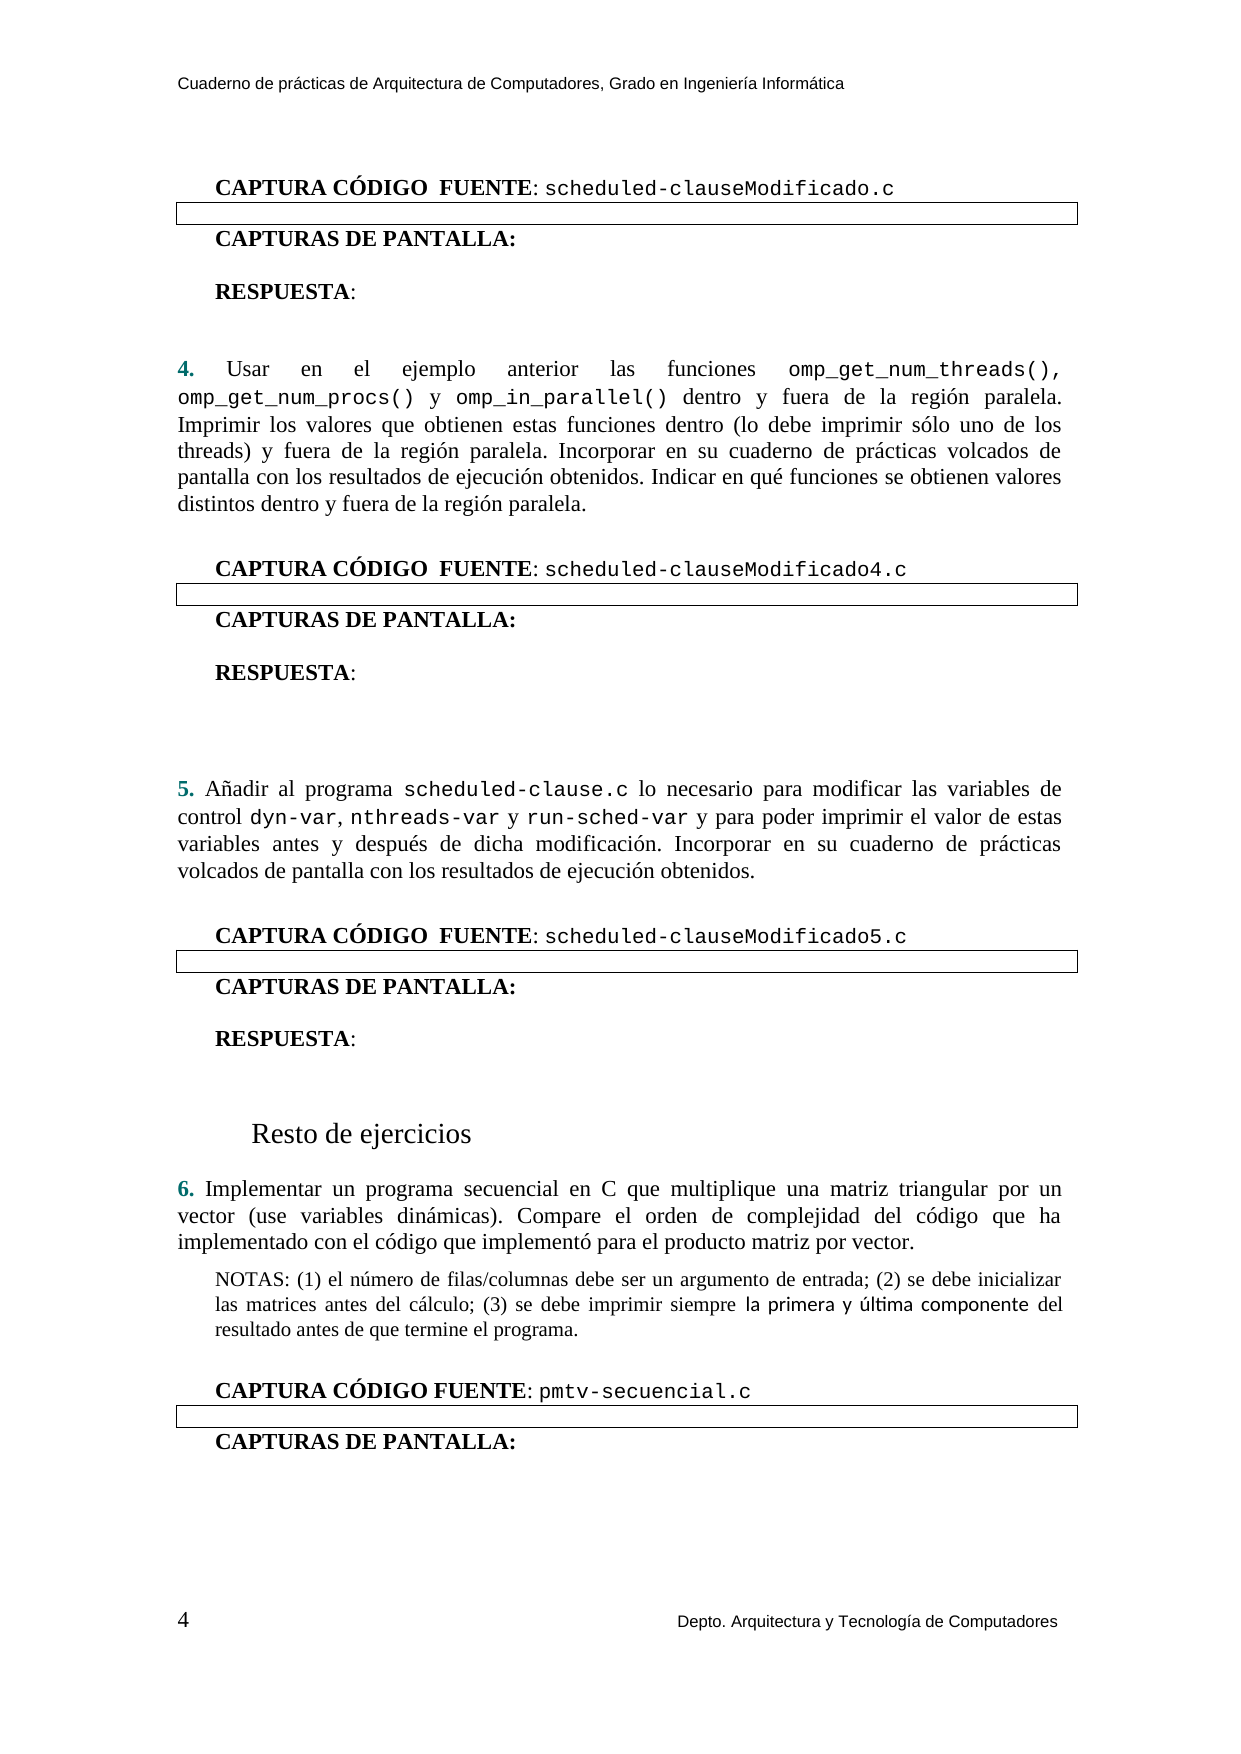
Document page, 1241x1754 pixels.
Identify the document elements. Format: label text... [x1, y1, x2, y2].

text CAPTURA CÓDIGO FUENTE: scheduled-clauseModificado.c [215, 174, 1063, 202]
list 4. Usar en el ejemplo anterior las funciones omp_get_num_threads(), omp_get_num_procs() y omp_in_parallel() dentro y fuera de la región paralela. Imprimir los valores que obtienen estas funciones dentro (lo debe imprimir sólo uno de los threads) y fuera de la región paralela. Incorporar en su cuaderno de prácticas volcados de pantalla con los resultados de ejecución obtenidos. Indicar en qué funciones se obtienen valores distintos dentro y fuera de la región paralela. [177, 355, 1063, 516]
text CAPTURA CÓDIGO FUENTE: scheduled-clauseModificado5.c [215, 922, 1063, 949]
table_header [177, 584, 1077, 605]
text RESPUESTA: [215, 658, 1063, 685]
table_header [177, 1406, 1077, 1427]
subtitle Resto de ejercicios [215, 1116, 1063, 1149]
text RESPUESTA: [215, 278, 1063, 304]
list NOTAS: (1) el número de filas/columnas debe ser un argumento de entrada; (2) se debe inicializar las matrices antes del cálculo; (3) se debe imprimir siempre la primera y última componente del resultado antes de que termine el programa. [215, 1267, 1063, 1341]
text CAPTURA CÓDIGO FUENTE: pmtv-secuencial.c [215, 1377, 1063, 1405]
text CAPTURAS DE PANTALLA: [215, 225, 1063, 251]
text CAPTURAS DE PANTALLA: [215, 973, 1063, 999]
text RESPUESTA: [215, 1026, 1063, 1052]
table_header [177, 203, 1077, 224]
list 6. Implementar un programa secuencial en C que multiplique una matriz triangular por un vector (use variables dinámicas). Compare el orden de complejidad del código que ha implementado con el código que implementó para el producto matriz por vector. [177, 1176, 1063, 1254]
table_header [177, 951, 1077, 972]
text CAPTURAS DE PANTALLA: [215, 1428, 1063, 1454]
text CAPTURAS DE PANTALLA: [215, 606, 1063, 632]
text CAPTURA CÓDIGO FUENTE: scheduled-clauseModificado4.c [215, 555, 1063, 582]
list 5. Añadir al programa scheduled-clause.c lo necesario para modificar las variables de control dyn-var, nthreads-var y run-sched-var y para poder imprimir el valor de estas variables antes y después de dicha modificación. Incorporar en su cuaderno de prácticas volcados de pantalla con los resultados de ejecución obtenidos. [177, 775, 1063, 883]
